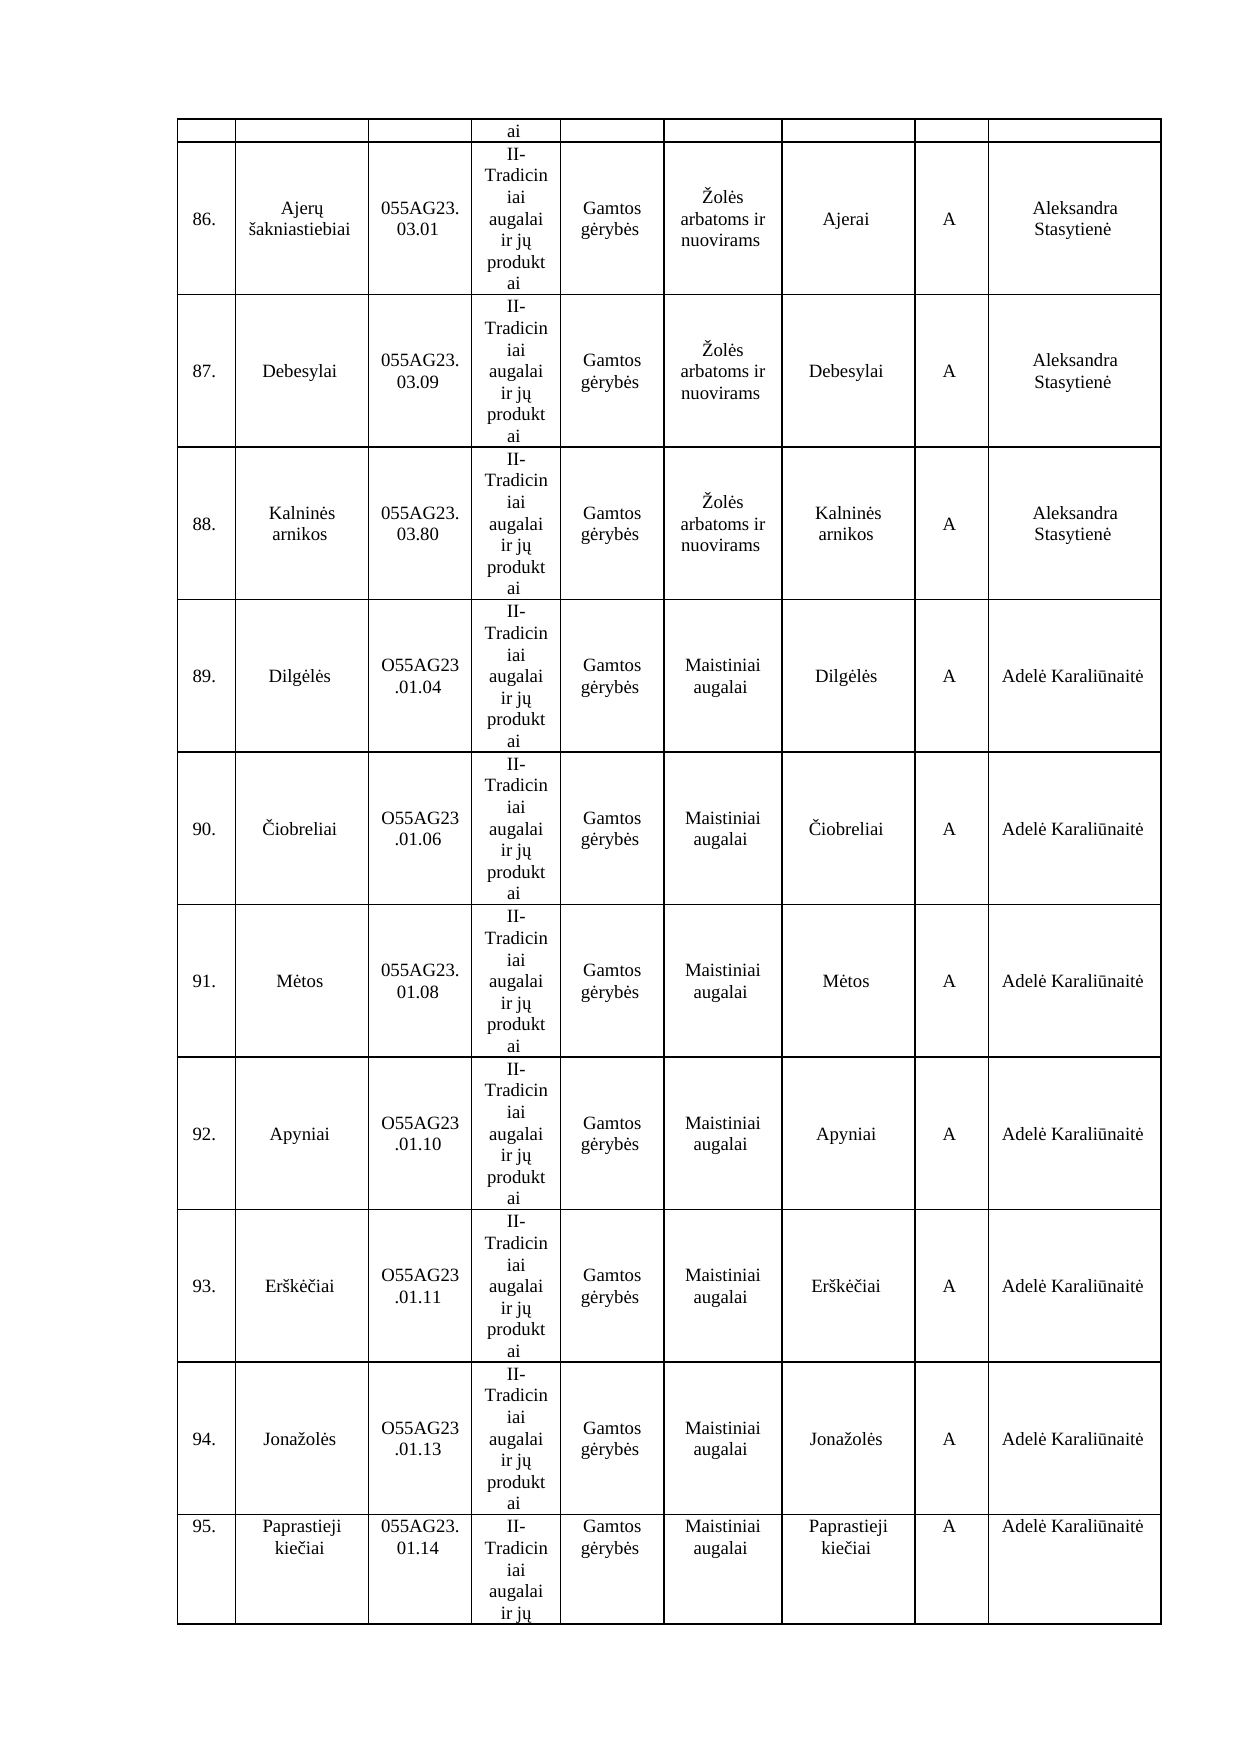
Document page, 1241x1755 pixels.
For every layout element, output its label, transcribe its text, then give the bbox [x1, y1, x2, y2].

table_cell Gamtos gėrybės [561, 905, 663, 1056]
table_cell Gamtos gėrybės [561, 1363, 663, 1514]
table_cell Maistiniai augalai [665, 1210, 781, 1361]
table_cell Žolės arbatoms ir nuovirams [665, 448, 781, 599]
table_cell 87. [178, 295, 235, 446]
table_cell Gamtos gėrybės [561, 1210, 663, 1361]
table_cell Čiobreliai [783, 753, 914, 904]
table_cell Čiobreliai [236, 753, 368, 904]
table_cell Adelė Karaliūnaitė [989, 1058, 1160, 1209]
table_cell Gamtos gėrybės [561, 1515, 663, 1623]
table_cell II-Tradiciniai augalai ir jų produktai [472, 905, 560, 1056]
table_cell A [916, 143, 988, 294]
table_cell Aleksandra Stasytienė [989, 448, 1160, 599]
table_cell [783, 120, 914, 141]
table_cell Paprastieji kiečiai [236, 1515, 368, 1623]
table_cell 95. [178, 1515, 235, 1623]
table_cell A [916, 1515, 988, 1623]
table_cell Mėtos [783, 905, 914, 1056]
table_cell [561, 120, 663, 141]
table_cell Žolės arbatoms ir nuovirams [665, 295, 781, 446]
table_cell Apyniai [783, 1058, 914, 1209]
table_cell Maistiniai augalai [665, 1363, 781, 1514]
table_cell O55AG23.01.13 [369, 1363, 471, 1514]
table_cell Kalninės arnikos [236, 448, 368, 599]
table_cell Maistiniai augalai [665, 1058, 781, 1209]
table_cell Ajerų šakniastiebiai [236, 143, 368, 294]
table_cell Maistiniai augalai [665, 600, 781, 751]
table_cell Debesylai [783, 295, 914, 446]
table_cell Jonažolės [783, 1363, 914, 1514]
table_cell II-Tradiciniai augalai ir jų produktai [472, 600, 560, 751]
table_cell Adelė Karaliūnaitė [989, 1515, 1160, 1623]
table_cell Erškėčiai [236, 1210, 368, 1361]
table_cell Jonažolės [236, 1363, 368, 1514]
table_cell A [916, 1210, 988, 1361]
table_cell Žolės arbatoms ir nuovirams [665, 143, 781, 294]
table_cell 88. [178, 448, 235, 599]
table_cell Aleksandra Stasytienė [989, 295, 1160, 446]
table_cell Paprastieji kiečiai [783, 1515, 914, 1623]
table_cell 94. [178, 1363, 235, 1514]
table_cell Adelė Karaliūnaitė [989, 600, 1160, 751]
table_cell Adelė Karaliūnaitė [989, 753, 1160, 904]
table_cell II-Tradiciniai augalai ir jų produktai [472, 1058, 560, 1209]
table_cell II-Tradiciniai augalai ir jų produktai [472, 295, 560, 446]
table_cell A [916, 1058, 988, 1209]
table_cell [665, 120, 781, 141]
table_cell Adelė Karaliūnaitė [989, 905, 1160, 1056]
table_cell 86. [178, 143, 235, 294]
table_cell 055AG23.03.80 [369, 448, 471, 599]
table_cell [989, 120, 1160, 141]
table_cell A [916, 295, 988, 446]
table_cell II-Tradiciniai augalai ir jų produktai [472, 448, 560, 599]
table_cell Gamtos gėrybės [561, 1058, 663, 1209]
table_cell Maistiniai augalai [665, 1515, 781, 1623]
table_cell O55AG23.01.04 [369, 600, 471, 751]
table_cell Adelė Karaliūnaitė [989, 1210, 1160, 1361]
table_cell 055AG23.03.09 [369, 295, 471, 446]
table_cell [178, 120, 235, 141]
table_cell 055AG23.01.08 [369, 905, 471, 1056]
table_cell Mėtos [236, 905, 368, 1056]
table_cell A [916, 753, 988, 904]
table_cell Dilgėlės [783, 600, 914, 751]
table_cell ai [472, 120, 560, 141]
table_cell II-Tradiciniai augalai ir jų produktai [472, 1210, 560, 1361]
table_cell Gamtos gėrybės [561, 753, 663, 904]
table_cell 055AG23.03.01 [369, 143, 471, 294]
table_cell [236, 120, 368, 141]
table_cell A [916, 1363, 988, 1514]
table_cell Debesylai [236, 295, 368, 446]
table_cell 92. [178, 1058, 235, 1209]
table_cell Dilgėlės [236, 600, 368, 751]
table_cell Gamtos gėrybės [561, 448, 663, 599]
table_cell 91. [178, 905, 235, 1056]
table_cell II-Tradiciniai augalai ir jų produktai [472, 753, 560, 904]
table_cell Apyniai [236, 1058, 368, 1209]
table_cell A [916, 905, 988, 1056]
table_cell Gamtos gėrybės [561, 143, 663, 294]
table_cell 89. [178, 600, 235, 751]
table_cell Maistiniai augalai [665, 905, 781, 1056]
table_cell II-Tradiciniai augalai ir jų [472, 1515, 560, 1623]
table_cell O55AG23.01.10 [369, 1058, 471, 1209]
table_cell A [916, 600, 988, 751]
table_cell II-Tradiciniai augalai ir jų produktai [472, 1363, 560, 1514]
table_cell Erškėčiai [783, 1210, 914, 1361]
table_cell II-Tradiciniai augalai ir jų produktai [472, 143, 560, 294]
table_cell Aleksandra Stasytienė [989, 143, 1160, 294]
table_cell Kalninės arnikos [783, 448, 914, 599]
table_cell O55AG23.01.06 [369, 753, 471, 904]
table_cell Ajerai [783, 143, 914, 294]
table_cell 055AG23.01.14 [369, 1515, 471, 1623]
table_cell A [916, 448, 988, 599]
table_cell [369, 120, 471, 141]
table_cell O55AG23.01.11 [369, 1210, 471, 1361]
table_cell 93. [178, 1210, 235, 1361]
table_cell 90. [178, 753, 235, 904]
table_cell Gamtos gėrybės [561, 600, 663, 751]
table_cell Adelė Karaliūnaitė [989, 1363, 1160, 1514]
table_cell Maistiniai augalai [665, 753, 781, 904]
table_cell [916, 120, 988, 141]
table_cell Gamtos gėrybės [561, 295, 663, 446]
